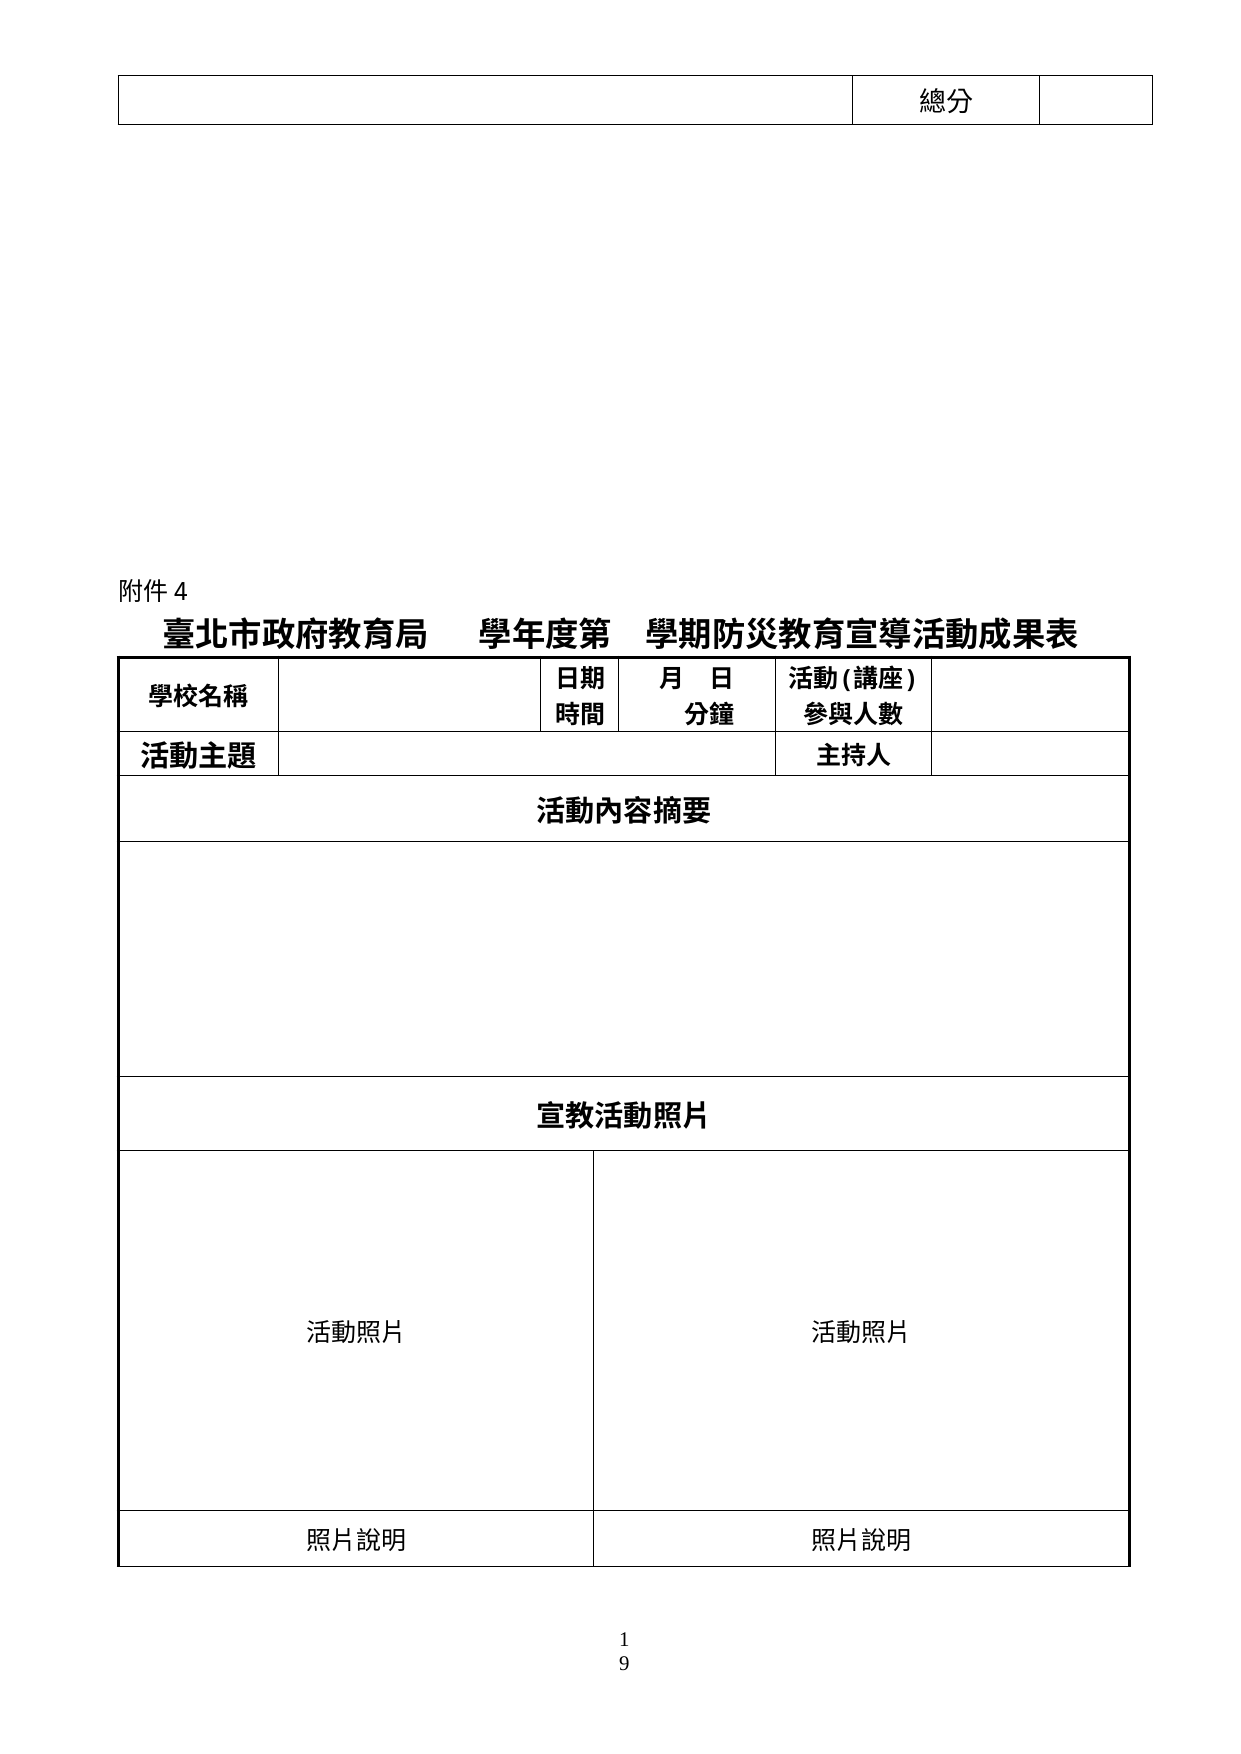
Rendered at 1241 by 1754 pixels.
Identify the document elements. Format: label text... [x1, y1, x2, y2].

table_cell [120, 842, 1128, 1076]
table_header 活動(講座) 參與人數 [776, 659, 931, 731]
table_cell 活動內容摘要 [120, 776, 1128, 841]
text 附件4 [118, 571, 1122, 607]
table_header 日期 時間 [541, 659, 618, 731]
table_cell 主持人 [776, 732, 931, 774]
table_cell [119, 76, 852, 123]
table_header [279, 659, 540, 731]
table_cell 照片說明 [120, 1511, 593, 1566]
table_cell 總分 [853, 76, 1039, 123]
table_cell [932, 732, 1128, 774]
table_cell 照片說明 [594, 1511, 1128, 1566]
table_cell [279, 732, 775, 774]
table_cell 活動照片 [120, 1151, 593, 1510]
table_cell [1040, 76, 1152, 123]
table_header 月 日 分鐘 [619, 659, 775, 731]
text 臺北市政府教育局 學年度第 學期防災教育宣導活動成果表 [118, 607, 1122, 656]
table_cell 活動主題 [120, 732, 278, 774]
table_header 學校名稱 [120, 659, 278, 731]
table_cell 活動照片 [594, 1151, 1128, 1510]
table_cell 宣教活動照片 [120, 1077, 1128, 1150]
table_header [932, 659, 1128, 731]
